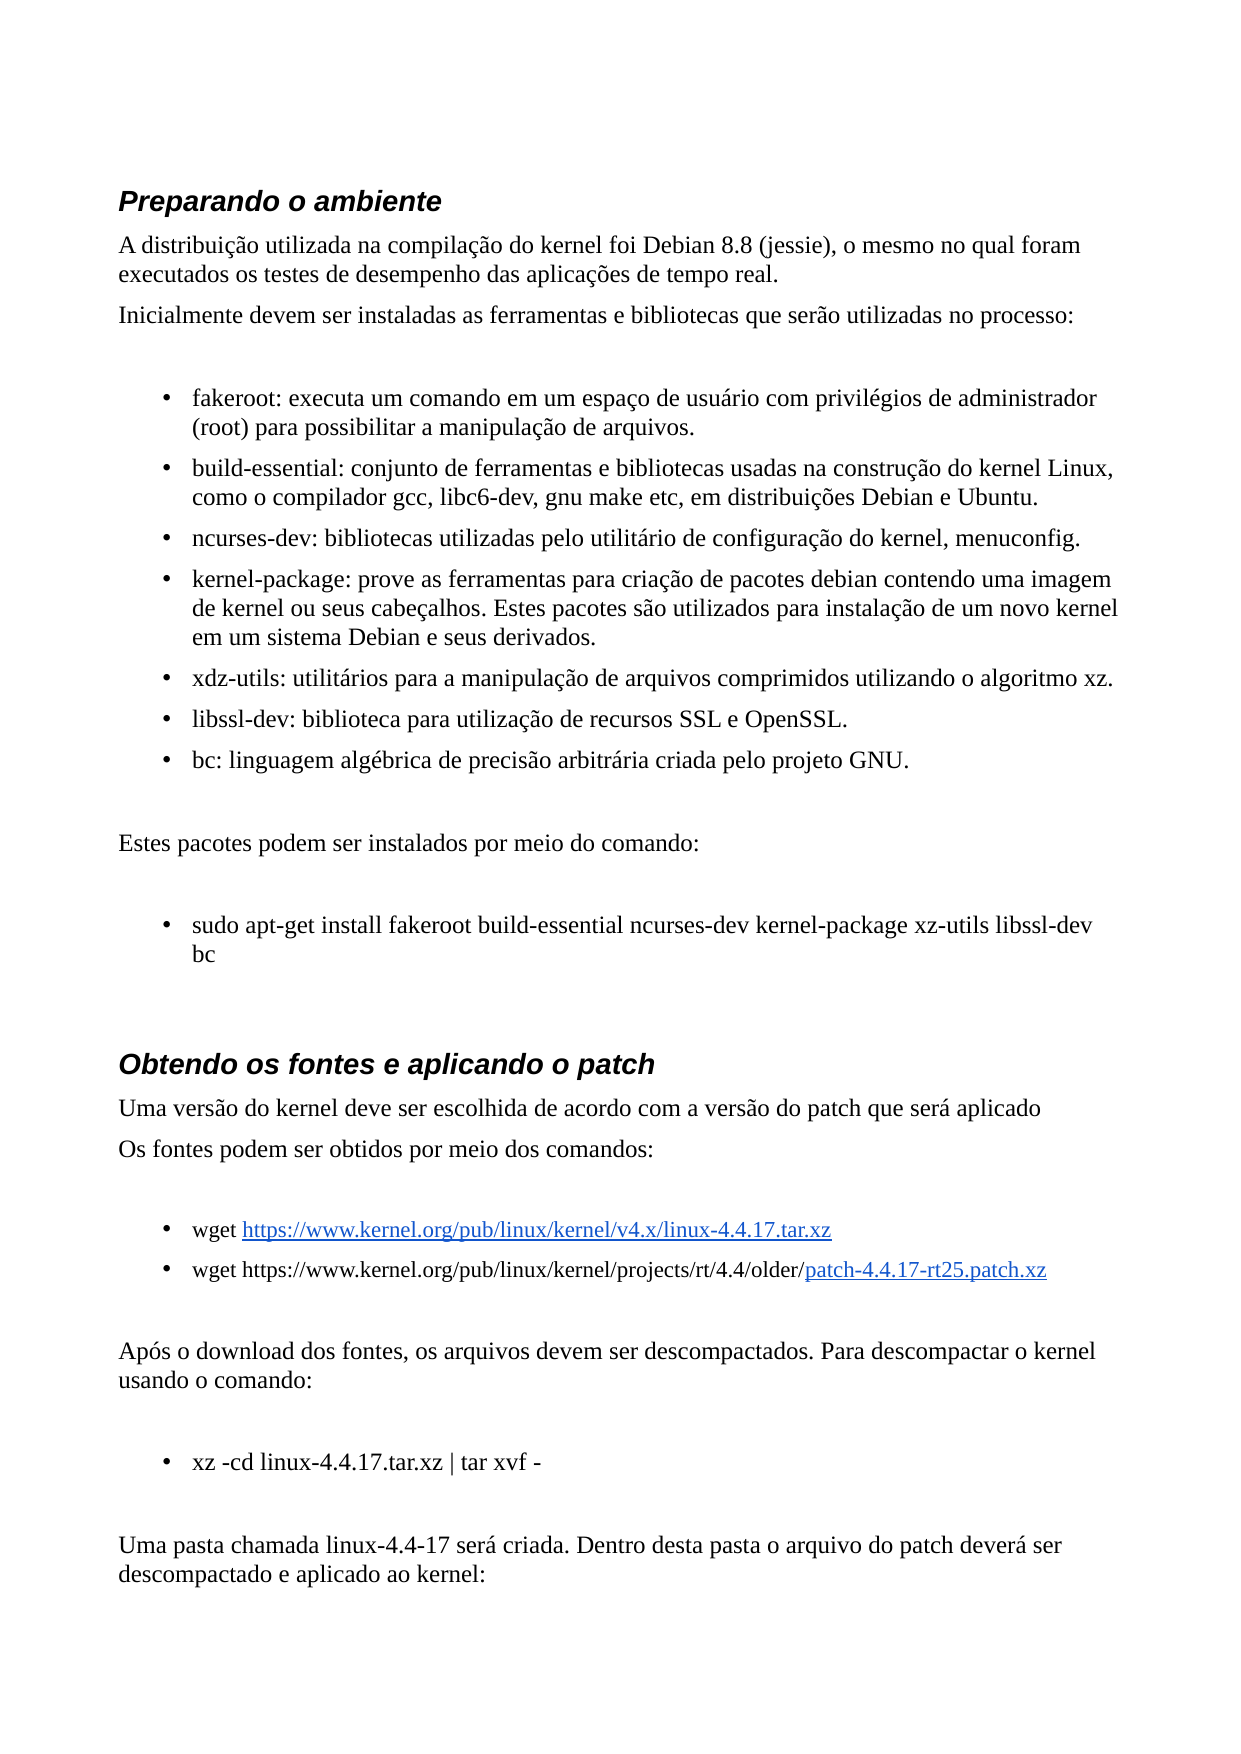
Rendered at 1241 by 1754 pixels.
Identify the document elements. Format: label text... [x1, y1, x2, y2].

list libssl-dev: biblioteca para utilização de recursos SSL e OpenSSL. [162, 704, 1122, 733]
text Estes pacotes podem ser instalados por meio do comando: [118, 828, 1122, 857]
subtitle Preparando o ambiente [118, 184, 1122, 218]
list sudo apt-get install fakeroot build-essential ncurses-dev kernel-package xz-utils libssl-dev bc [162, 910, 1122, 968]
text Uma versão do kernel deve ser escolhida de acordo com a versão do patch que será aplicado [118, 1093, 1122, 1121]
list build-essential: conjunto de ferramentas e bibliotecas usadas na construção do kernel Linux, como o compilador gcc, libc6-dev, gnu make etc, em distribuições Debian e Ubuntu. [162, 453, 1122, 510]
text Inicialmente devem ser instaladas as ferramentas e bibliotecas que serão utilizadas no processo: [118, 300, 1122, 329]
list wget https://www.kernel.org/pub/linux/kernel/projects/rt/4.4/older/patch-4.4.17-rt25.patch.xz [162, 1256, 1122, 1282]
list ncurses-dev: bibliotecas utilizadas pelo utilitário de configuração do kernel, menuconfig. [162, 523, 1122, 552]
list xz -cd linux-4.4.17.tar.xz | tar xvf - [162, 1447, 1122, 1476]
list kernel-package: prove as ferramentas para criação de pacotes debian contendo uma imagem de kernel ou seus cabeçalhos. Estes pacotes são utilizados para instalação de um novo kernel em um sistema Debian e seus derivados. [162, 564, 1122, 650]
text Uma pasta chamada linux-4.4-17 será criada. Dentro desta pasta o arquivo do patch deverá ser descompactado e aplicado ao kernel: [118, 1530, 1122, 1587]
list xdz-utils: utilitários para a manipulação de arquivos comprimidos utilizando o algoritmo xz. [162, 663, 1122, 692]
list fakeroot: executa um comando em um espaço de usuário com privilégios de administrador (root) para possibilitar a manipulação de arquivos. [162, 383, 1122, 440]
subtitle Obtendo os fontes e aplicando o patch [118, 1047, 1122, 1080]
list bc: linguagem algébrica de precisão arbitrária criada pelo projeto GNU. [162, 745, 1122, 774]
text Após o download dos fontes, os arquivos devem ser descompactados. Para descompactar o kernel usando o comando: [118, 1336, 1122, 1394]
text A distribuição utilizada na compilação do kernel foi Debian 8.8 (jessie), o mesmo no qual foram executados os testes de desempenho das aplicações de tempo real. [118, 230, 1122, 288]
list wget https://www.kernel.org/pub/linux/kernel/v4.x/linux-4.4.17.tar.xz [162, 1216, 1122, 1243]
text Os fontes podem ser obtidos por meio dos comandos: [118, 1134, 1122, 1163]
